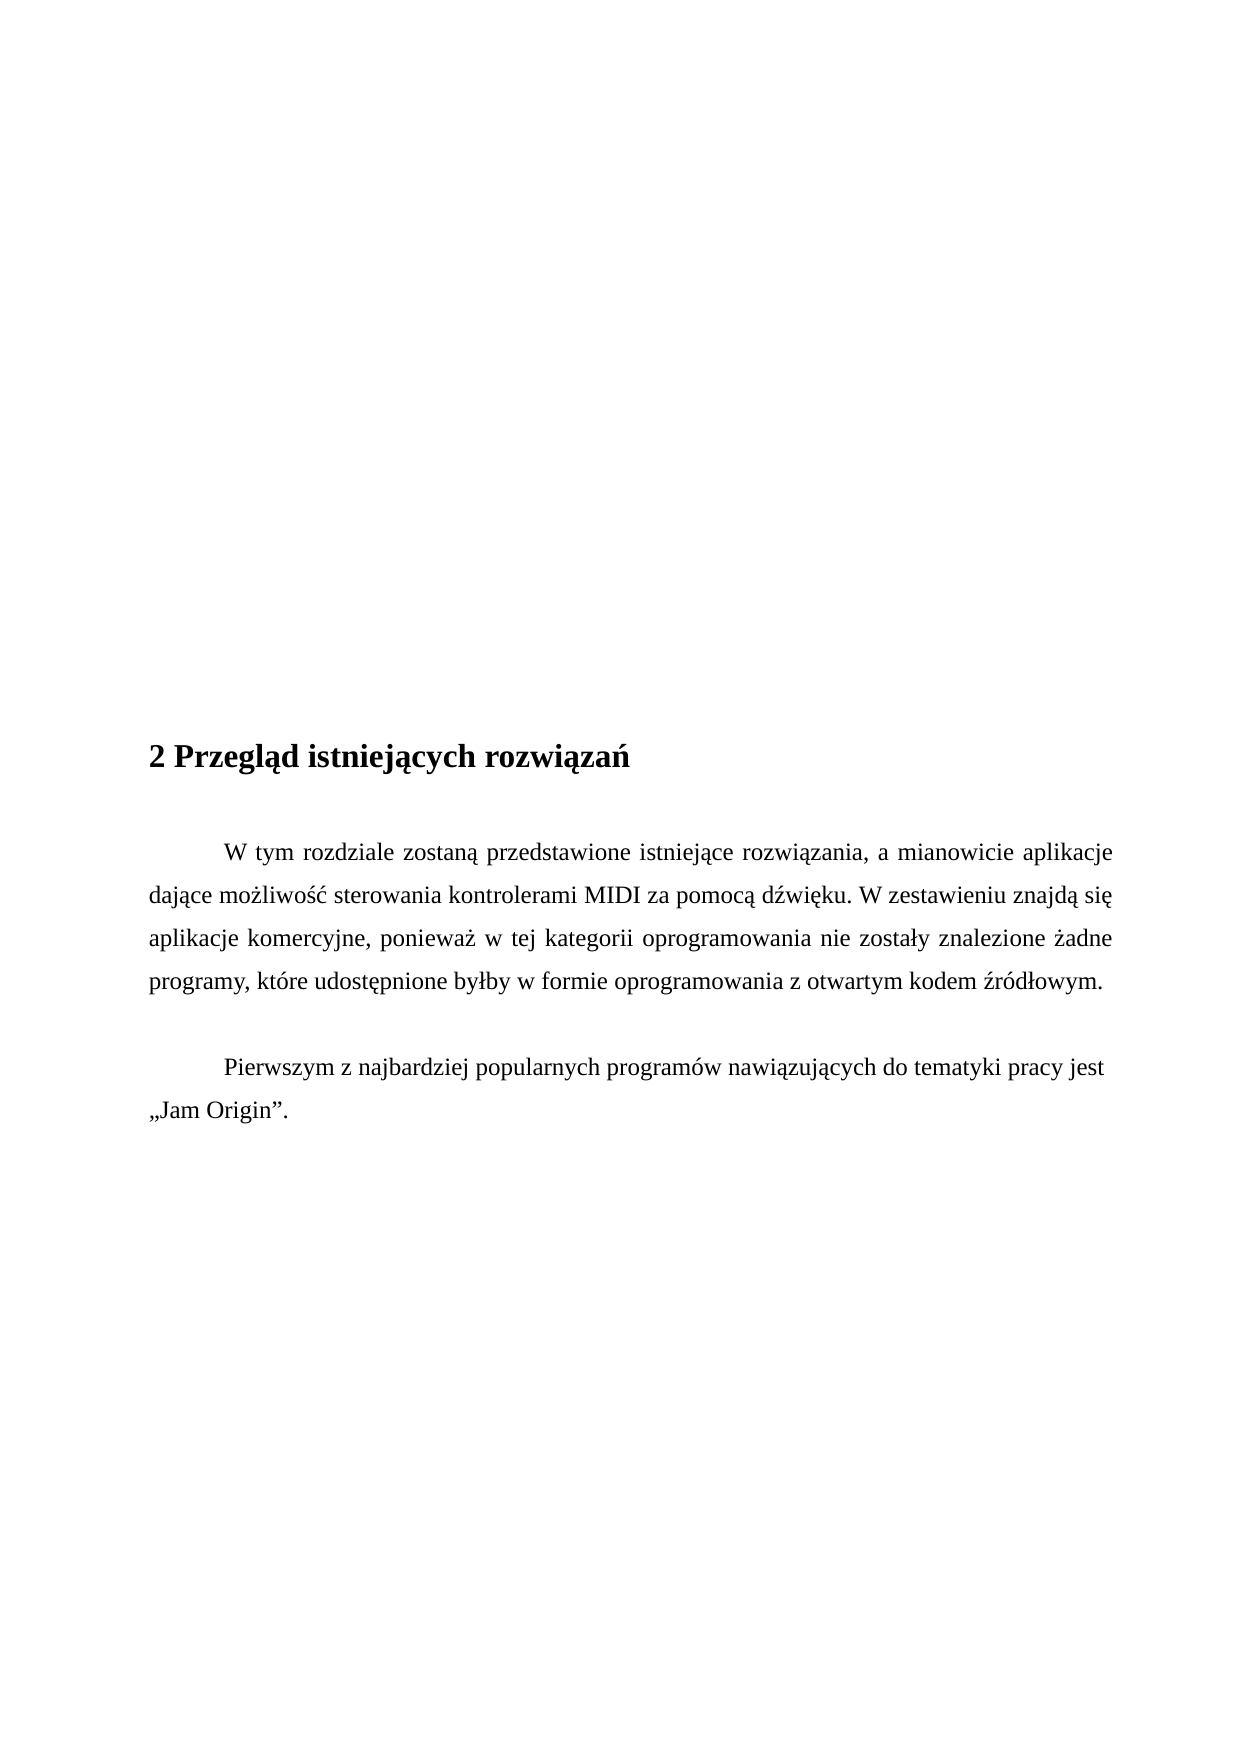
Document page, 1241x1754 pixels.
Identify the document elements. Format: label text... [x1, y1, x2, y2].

text 2 Przegląd istniejących rozwiązań [148, 736, 1114, 774]
text Pierwszym z najbardziej popularnych programów nawiązujących do tematyki pracy jest „Jam Origin”. [148, 1052, 1114, 1124]
text W tym rozdziale zostaną przedstawione istniejące rozwiązania, a mianowicie aplikacje dające możliwość sterowania kontrolerami MIDI za pomocą dźwięku. W zestawieniu znajdą się aplikacje komercyjne, ponieważ w tej kategorii oprogramowania nie zostały znalezione żadne programy, które udostępnione byłby w formie oprogramowania z otwartym kodem źródłowym. [148, 837, 1114, 995]
